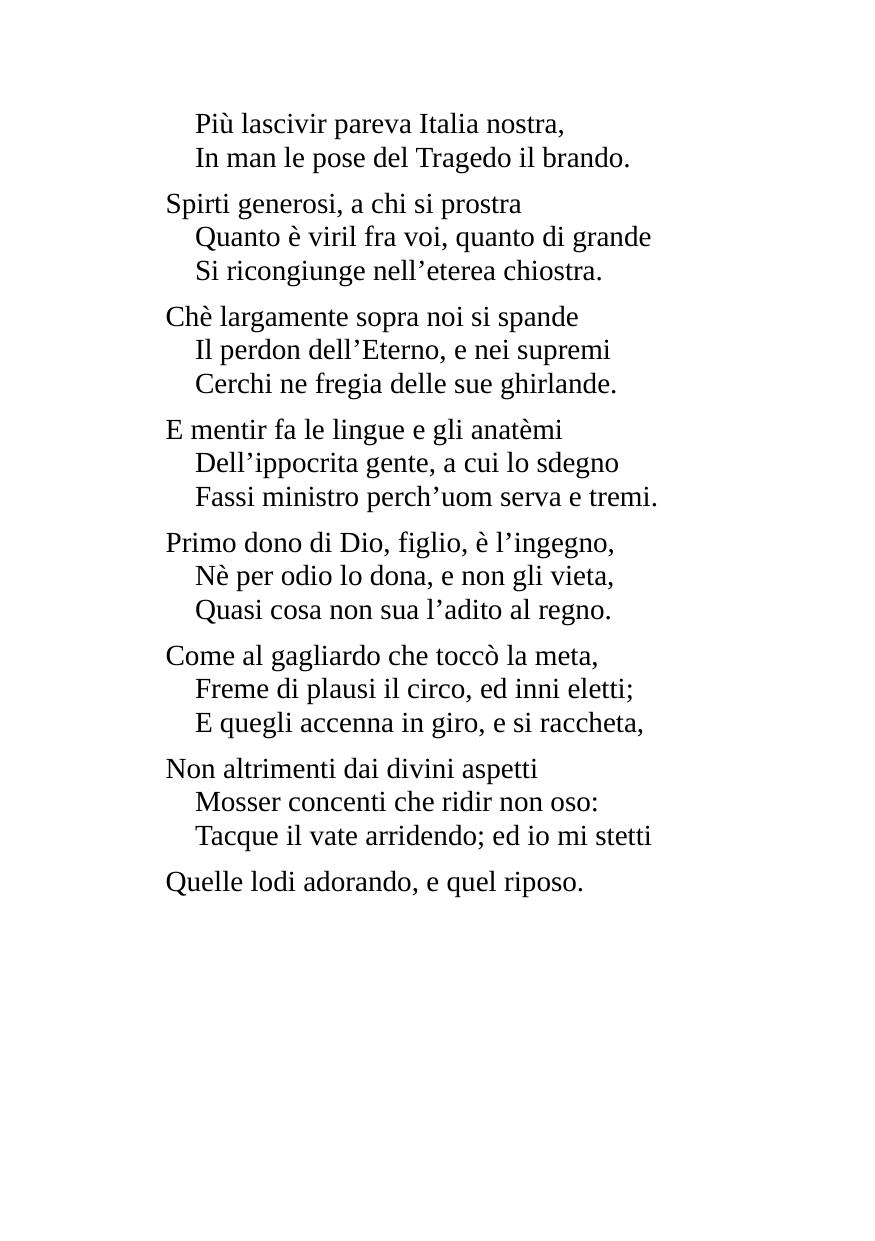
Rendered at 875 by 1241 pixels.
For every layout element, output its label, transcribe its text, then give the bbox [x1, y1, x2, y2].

text Non altrimenti dai divini aspetti Mosser concenti che ridir non oso: Tacque il vate arridendo; ed io mi stetti [165, 751, 768, 851]
text Spirti generosi, a chi si prostra Quanto è viril fra voi, quanto di grande Si ricongiunge nell’eterea chiostra. [165, 186, 768, 286]
text Più lascivir pareva Italia nostra, In man le pose del Tragedo il brando. [165, 106, 768, 173]
text Come al gagliardo che toccò la meta, Freme di plausi il circo, ed inni eletti; E quegli accenna in giro, e si raccheta, [165, 638, 768, 738]
text Quelle lodi adorando, e quel riposo. [165, 864, 768, 897]
text Primo dono di Dio, figlio, è l’ingegno, Nè per odio lo dona, e non gli vieta, Quasi cosa non sua l’adito al regno. [165, 525, 768, 625]
text E mentir fa le lingue e gli anatèmi Dell’ippocrita gente, a cui lo sdegno Fassi ministro perch’uom serva e tremi. [165, 412, 768, 512]
text Chè largamente sopra noi si spande Il perdon dell’Eterno, e nei supremi Cerchi ne fregia delle sue ghirlande. [165, 299, 768, 399]
